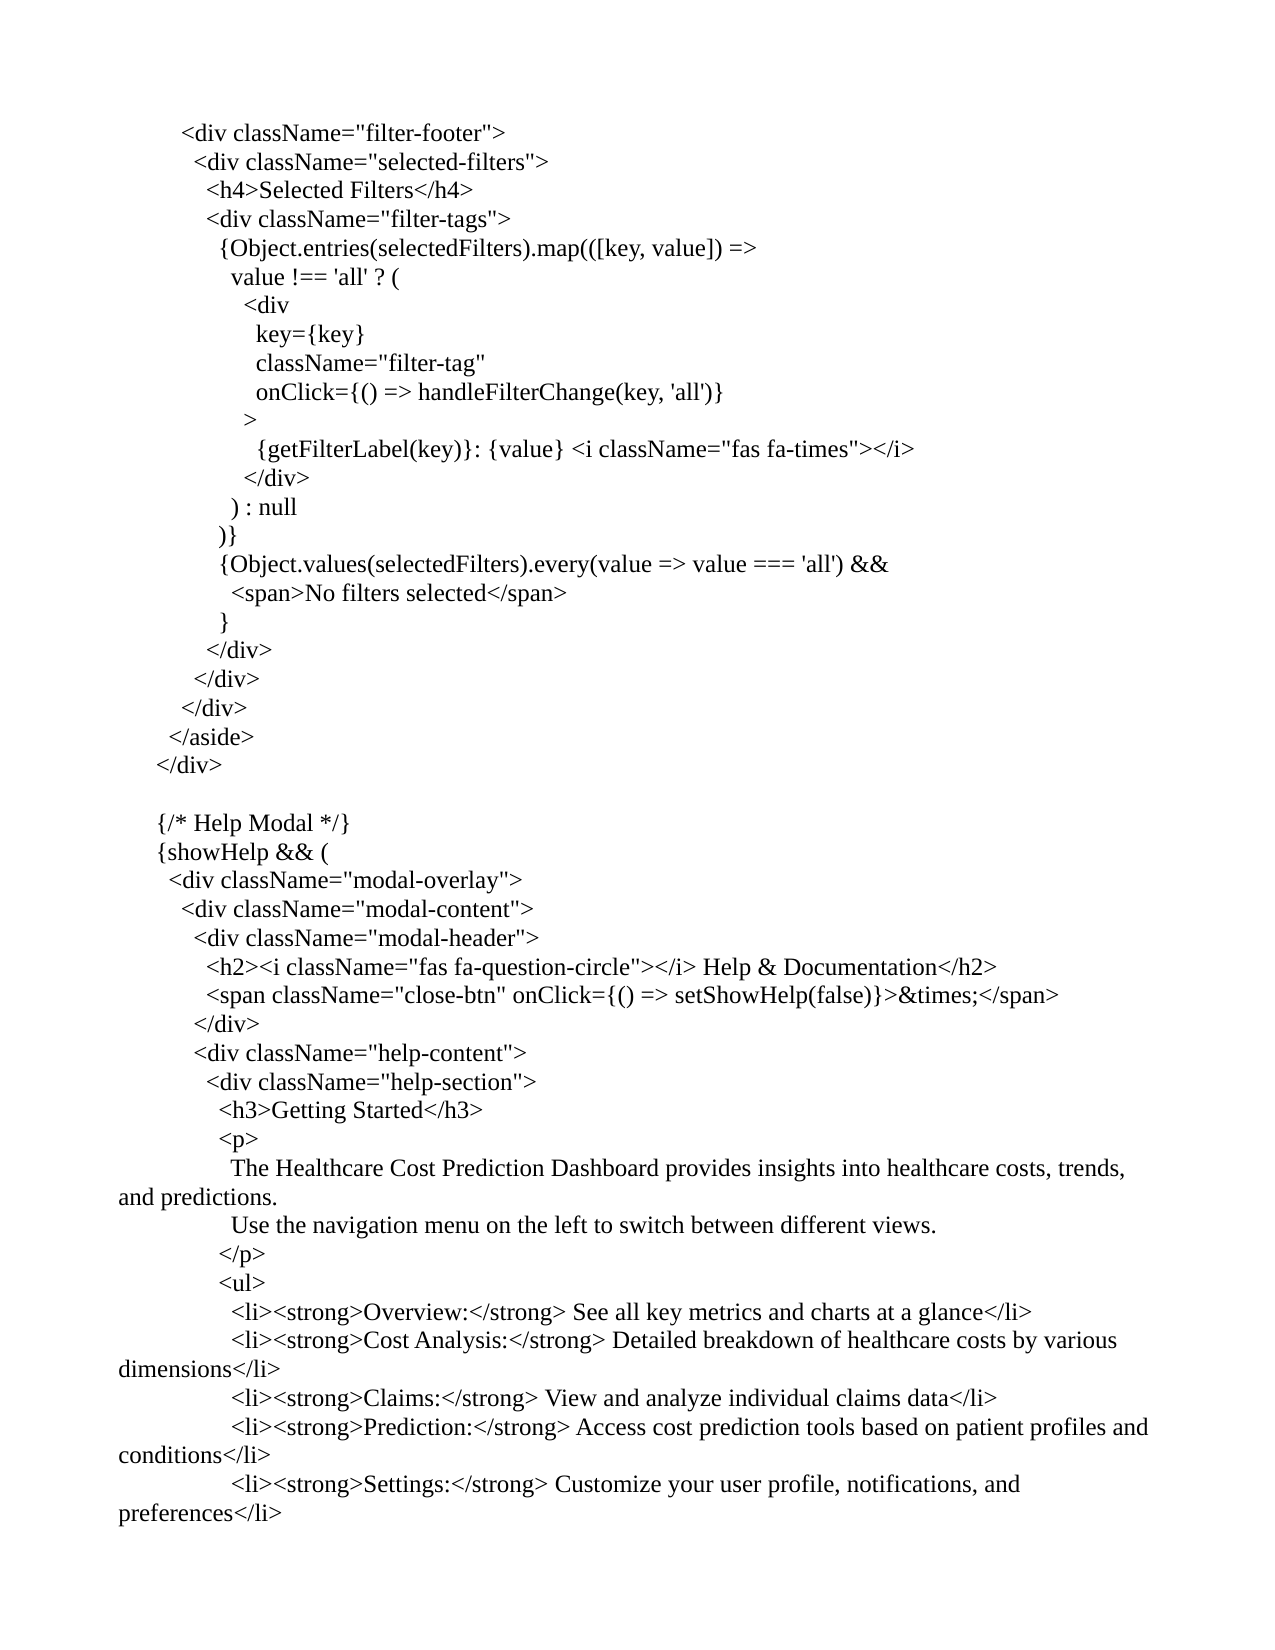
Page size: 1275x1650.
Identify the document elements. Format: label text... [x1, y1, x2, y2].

text <li><strong>Prediction:</strong> Access cost prediction tools based on patient profiles and conditions</li> [118, 1412, 1157, 1469]
text value !== 'all' ? ( [118, 262, 1157, 291]
text <li><strong>Settings:</strong> Customize your user profile, notifications, and preferences</li> [118, 1469, 1157, 1527]
text className="filter-tag" [118, 348, 1157, 377]
text <div className="modal-content"> [118, 894, 1157, 923]
text </p> [118, 1239, 1157, 1268]
text The Healthcare Cost Prediction Dashboard provides insights into healthcare costs, trends, and predictions. [118, 1153, 1157, 1211]
text <h2><i className="fas fa-question-circle"></i> Help & Documentation</h2> [118, 952, 1157, 981]
text {showHelp && ( [118, 837, 1157, 866]
text </aside> [118, 722, 1157, 751]
text </div> [118, 751, 1157, 779]
text } [118, 607, 1157, 636]
text <div className="modal-header"> [118, 923, 1157, 952]
text <div className="help-section"> [118, 1067, 1157, 1096]
text <div className="help-content"> [118, 1038, 1157, 1067]
text <div className="filter-footer"> [118, 118, 1157, 147]
text {/* Help Modal */} [118, 808, 1157, 837]
text <ul> [118, 1268, 1157, 1297]
text Use the navigation menu on the left to switch between different views. [118, 1211, 1157, 1239]
text <h3>Getting Started</h3> [118, 1096, 1157, 1124]
text <h4>Selected Filters</h4> [118, 176, 1157, 204]
text <span>No filters selected</span> [118, 578, 1157, 607]
text key={key} [118, 319, 1157, 348]
text <span className="close-btn" onClick={() => setShowHelp(false)}>&times;</span> [118, 981, 1157, 1009]
text onClick={() => handleFilterChange(key, 'all')} [118, 377, 1157, 406]
text </div> [118, 463, 1157, 492]
text ) : null [118, 492, 1157, 521]
text {getFilterLabel(key)}: {value} <i className="fas fa-times"></i> [118, 434, 1157, 463]
text </div> [118, 664, 1157, 693]
text <li><strong>Overview:</strong> See all key metrics and charts at a glance</li> [118, 1297, 1157, 1326]
text <li><strong>Claims:</strong> View and analyze individual claims data</li> [118, 1383, 1157, 1412]
text <p> [118, 1124, 1157, 1153]
text <div [118, 291, 1157, 319]
text <div className="selected-filters"> [118, 147, 1157, 176]
text <li><strong>Cost Analysis:</strong> Detailed breakdown of healthcare costs by various dimensions</li> [118, 1326, 1157, 1383]
text > [118, 406, 1157, 434]
text {Object.values(selectedFilters).every(value => value === 'all') && [118, 549, 1157, 578]
text )} [118, 521, 1157, 549]
text </div> [118, 693, 1157, 722]
text <div className="filter-tags"> [118, 204, 1157, 233]
text </div> [118, 1009, 1157, 1038]
text {Object.entries(selectedFilters).map(([key, value]) => [118, 233, 1157, 262]
text </div> [118, 636, 1157, 664]
text <div className="modal-overlay"> [118, 866, 1157, 894]
